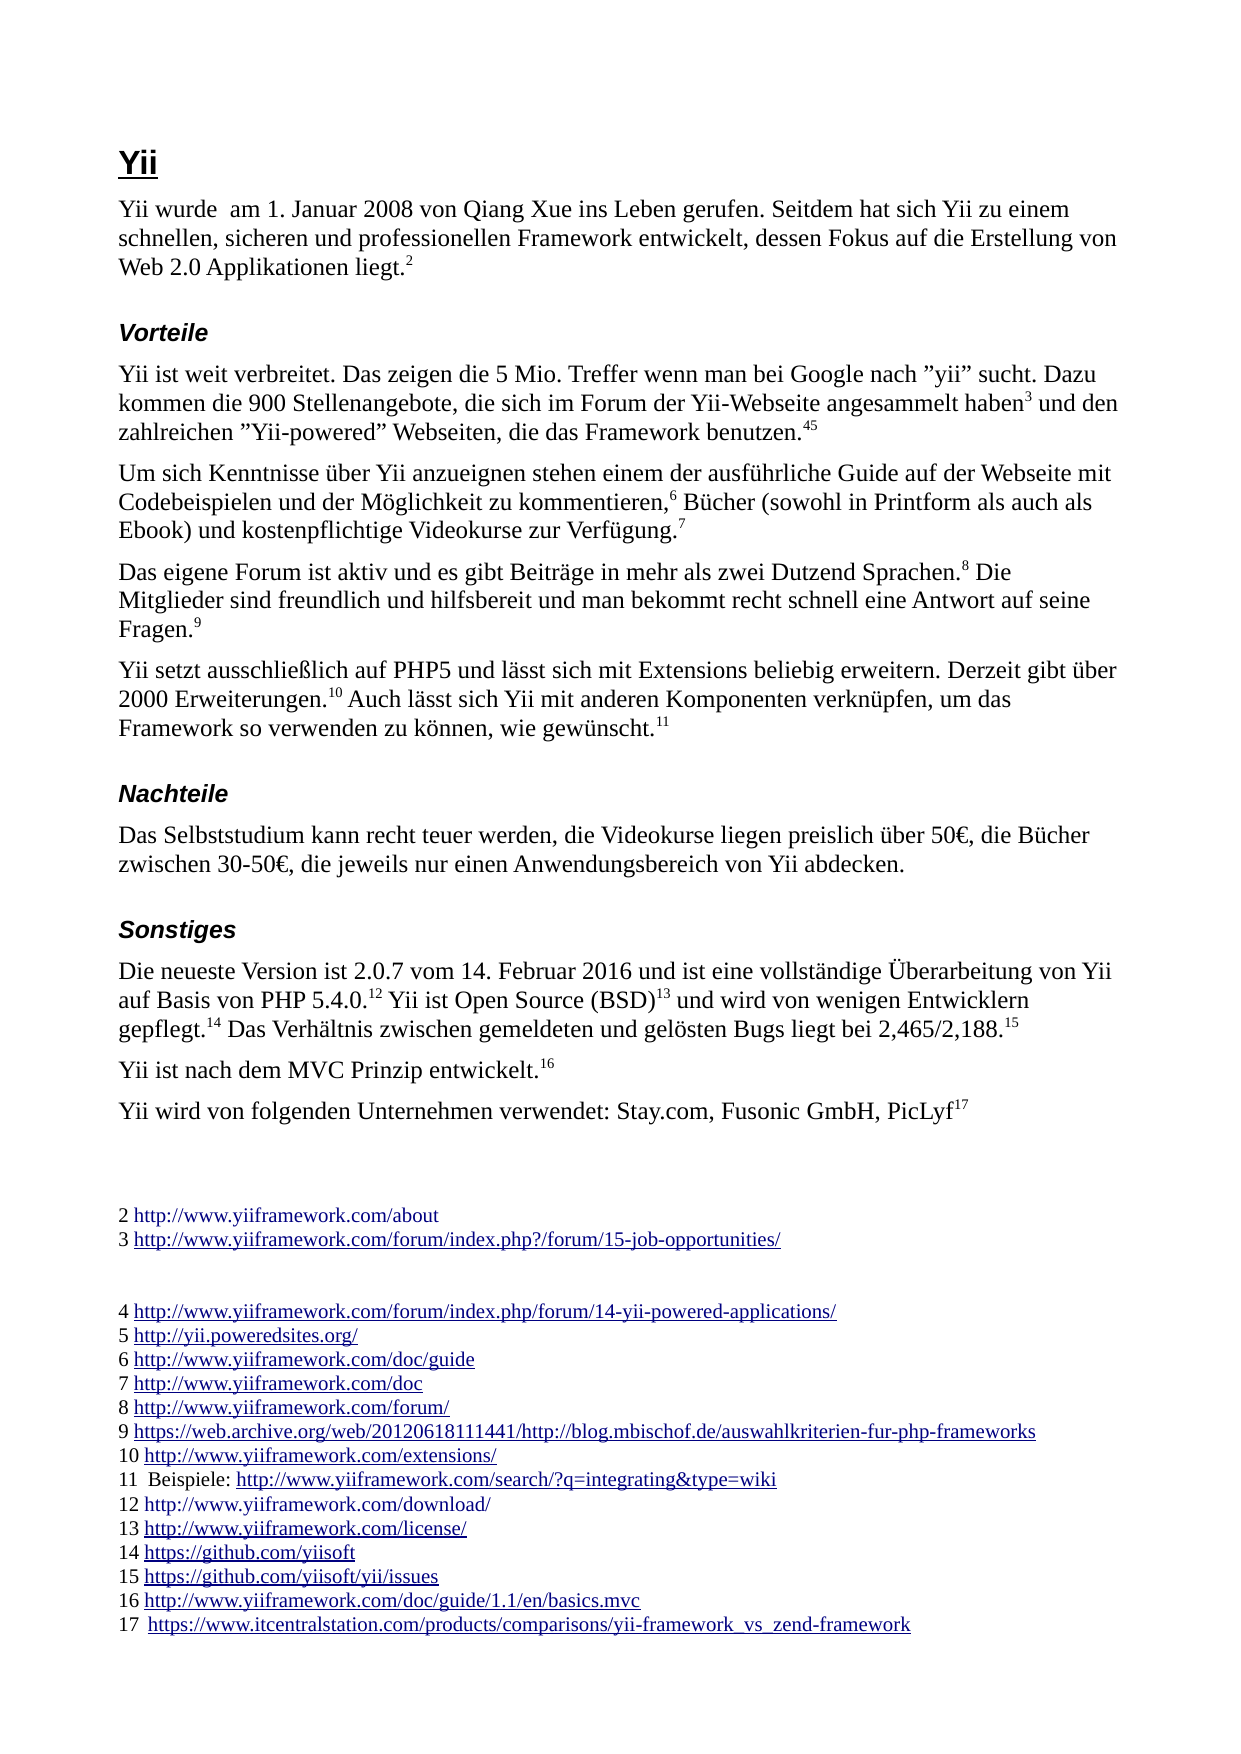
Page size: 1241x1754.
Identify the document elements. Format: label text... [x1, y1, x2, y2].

text https://github.com/yiisoft [118, 1539, 1122, 1564]
text https://web.archive.org/web/20120618111441/http://blog.mbischof.de/auswahlkriterien-fur-php-frameworks [118, 1419, 1122, 1443]
text http://www.yiiframework.com/about [118, 1203, 1122, 1227]
text http://www.yiiframework.com/download/ [118, 1491, 1122, 1516]
subtitle Yii [118, 143, 1122, 182]
text http://www.yiiframework.com/doc [118, 1371, 1122, 1395]
text http://www.yiiframework.com/forum/index.php?/forum/15-job-opportunities/ [118, 1227, 1122, 1251]
text http://www.yiiframework.com/doc/guide/1.1/en/basics.mvc [118, 1588, 1122, 1612]
text Yii wurde am 1. Januar 2008 von Qiang Xue ins Leben gerufen. Seitdem hat sich Yii zu einem schnellen, sicheren und professionellen Framework entwickelt, dessen Fokus auf die Erstellung von Web 2.0 Applikationen liegt. [118, 194, 1122, 281]
text http://yii.poweredsites.org/ [118, 1323, 1122, 1347]
text Yii ist weit verbreitet. Das zeigen die 5 Mio. Treffer wenn man bei Google nach ”yii” sucht. Dazu kommen die 900 Stellenangebote, die sich im Forum der Yii-Webseite angesammelt haben und den zahlreichen ”Yii-powered” Webseiten, die das Framework benutzen. [118, 359, 1122, 445]
subtitle Nachteile [118, 779, 1122, 808]
text Beispiele: http://www.yiiframework.com/search/?q=integrating&type=wiki [118, 1467, 1122, 1491]
text https://www.itcentralstation.com/products/comparisons/yii-framework_vs_zend-framework [118, 1612, 1122, 1636]
text Um sich Kenntnisse über Yii anzueignen stehen einem der ausführliche Guide auf der Webseite mit Codebeispielen und der Möglichkeit zu kommentieren, Bücher (sowohl in Printform als auch als Ebook) und kostenpflichtige Videokurse zur Verfügung. [118, 458, 1122, 544]
text Yii wird von folgenden Unternehmen verwendet: Stay.com, Fusonic GmbH, PicLyf [118, 1096, 1122, 1125]
text https://github.com/yiisoft/yii/issues [118, 1564, 1122, 1588]
text http://www.yiiframework.com/extensions/ [118, 1443, 1122, 1467]
text http://www.yiiframework.com/doc/guide [118, 1347, 1122, 1371]
subtitle Vorteile [118, 318, 1122, 347]
text Das Selbststudium kann recht teuer werden, die Videokurse liegen preislich über 50€, die Bücher zwischen 30-50€, die jeweils nur einen Anwendungsbereich von Yii abdecken. [118, 820, 1122, 878]
text http://www.yiiframework.com/forum/index.php/forum/14-yii-powered-applications/ [118, 1299, 1122, 1323]
text http://www.yiiframework.com/license/ [118, 1516, 1122, 1539]
text Die neueste Version ist 2.0.7 vom 14. Februar 2016 und ist eine vollständige Überarbeitung von Yii auf Basis von PHP 5.4.0. Yii ist Open Source (BSD) und wird von wenigen Entwicklern gepflegt. Das Verhältnis zwischen gemeldeten und gelösten Bugs liegt bei 2,465/2,188. [118, 956, 1122, 1042]
subtitle Sonstiges [118, 915, 1122, 944]
text http://www.yiiframework.com/forum/ [118, 1395, 1122, 1419]
text Das eigene Forum ist aktiv und es gibt Beiträge in mehr als zwei Dutzend Sprachen. Die Mitglieder sind freundlich und hilfsbereit und man bekommt recht schnell eine Antwort auf seine Fragen. [118, 557, 1122, 643]
text Yii setzt ausschließlich auf PHP5 und lässt sich mit Extensions beliebig erweitern. Derzeit gibt über 2000 Erweiterungen. Auch lässt sich Yii mit anderen Komponenten verknüpfen, um das Framework so verwenden zu können, wie gewünscht. [118, 655, 1122, 742]
text Yii ist nach dem MVC Prinzip entwickelt. [118, 1055, 1122, 1084]
